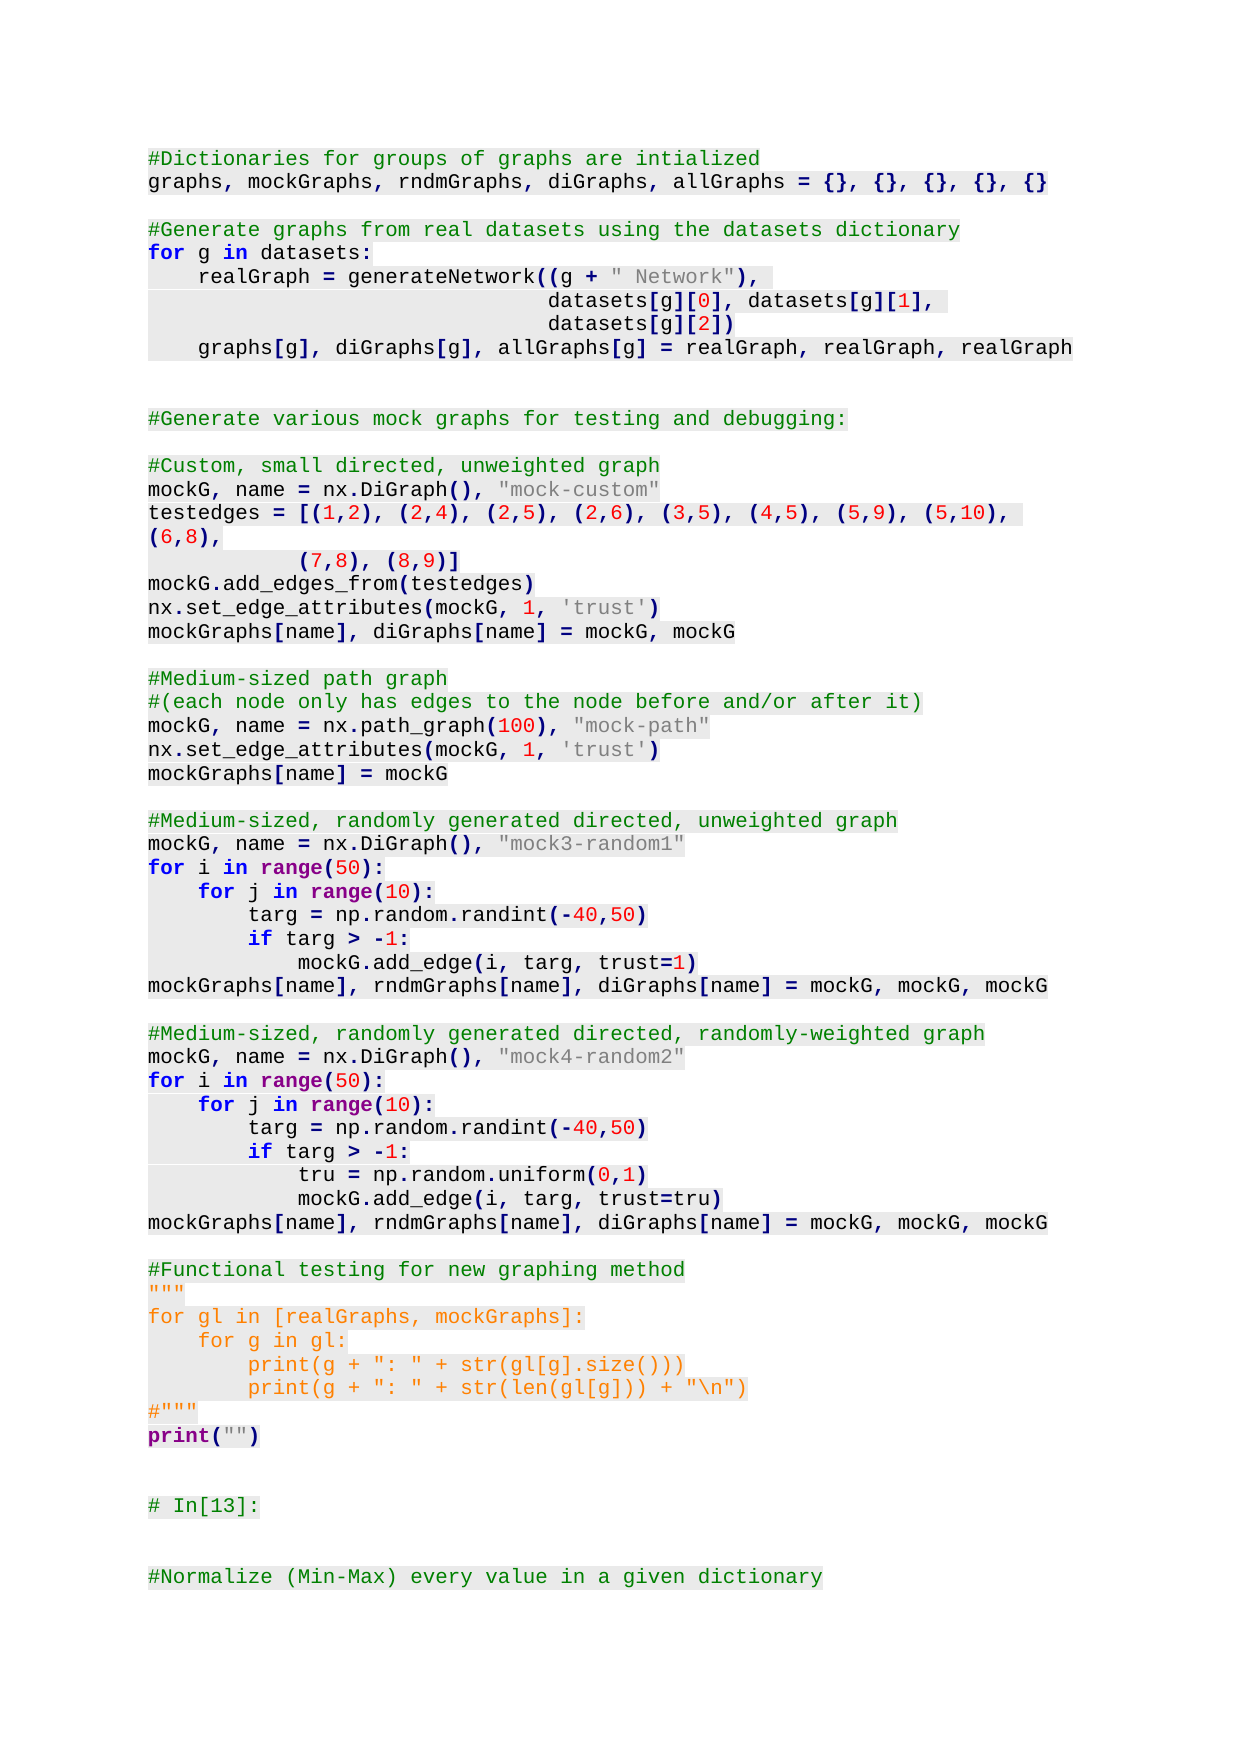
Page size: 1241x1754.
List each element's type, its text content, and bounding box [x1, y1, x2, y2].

text # In[13]: [148, 1496, 1092, 1519]
text for g in datasets: [148, 242, 1092, 266]
text #Functional testing for new graphing method [148, 1259, 1092, 1283]
text mockG.add_edge(i, targ, trust=1) [148, 952, 1092, 975]
text mockGraphs[name], diGraphs[name] = mockG, mockG [148, 621, 1092, 644]
text graphs[g], diGraphs[g], allGraphs[g] = realGraph, realGraph, realGraph [148, 337, 1092, 361]
text #Custom, small directed, unweighted graph [148, 455, 1092, 479]
text (7,8), (8,9)] [148, 550, 1092, 573]
text mockG.add_edge(i, targ, trust=tru) [148, 1188, 1092, 1212]
text mockG, name = nx.DiGraph(), "mock3-random1" [148, 833, 1092, 857]
text #""" [148, 1401, 1092, 1424]
text mockG, name = nx.DiGraph(), "mock4-random2" [148, 1046, 1092, 1070]
text graphs, mockGraphs, rndmGraphs, diGraphs, allGraphs = {}, {}, {}, {}, {} [148, 171, 1092, 195]
text #Medium-sized path graph [148, 668, 1092, 692]
text mockG, name = nx.DiGraph(), "mock-custom" [148, 479, 1092, 502]
text #Medium-sized, randomly generated directed, randomly-weighted graph [148, 1023, 1092, 1046]
text for j in range(10): [148, 881, 1092, 904]
text mockGraphs[name] = mockG [148, 762, 1092, 786]
text nx.set_edge_attributes(mockG, 1, 'trust') [148, 739, 1092, 762]
text print(g + ": " + str(len(gl[g])) + "\n") [148, 1377, 1092, 1401]
text tru = np.random.uniform(0,1) [148, 1164, 1092, 1188]
text datasets[g][0], datasets[g][1], [148, 289, 1092, 313]
text for gl in [realGraphs, mockGraphs]: [148, 1306, 1092, 1330]
text nx.set_edge_attributes(mockG, 1, 'trust') [148, 597, 1092, 621]
text mockGraphs[name], rndmGraphs[name], diGraphs[name] = mockG, mockG, mockG [148, 975, 1092, 999]
text for g in gl: [148, 1330, 1092, 1354]
text #Dictionaries for groups of graphs are intialized [148, 148, 1092, 171]
text if targ > -1: [148, 1141, 1092, 1164]
text mockGraphs[name], rndmGraphs[name], diGraphs[name] = mockG, mockG, mockG [148, 1212, 1092, 1235]
text #Generate graphs from real datasets using the datasets dictionary [148, 219, 1092, 242]
text realGraph = generateNetwork((g + " Network"), [148, 266, 1092, 289]
text targ = np.random.randint(-40,50) [148, 904, 1092, 928]
text targ = np.random.randint(-40,50) [148, 1117, 1092, 1141]
text #Normalize (Min-Max) every value in a given dictionary [148, 1566, 1092, 1590]
text testedges = [(1,2), (2,4), (2,5), (2,6), (3,5), (4,5), (5,9), (5,10), (6,8), [148, 502, 1092, 550]
text if targ > -1: [148, 928, 1092, 952]
text print(g + ": " + str(gl[g].size())) [148, 1354, 1092, 1377]
text """ [148, 1283, 1092, 1306]
text for j in range(10): [148, 1093, 1092, 1117]
text #Generate various mock graphs for testing and debugging: [148, 408, 1092, 431]
text #(each node only has edges to the node before and/or after it) [148, 692, 1092, 715]
text mockG.add_edges_from(testedges) [148, 573, 1092, 597]
text #Medium-sized, randomly generated directed, unweighted graph [148, 810, 1092, 833]
text for i in range(50): [148, 1070, 1092, 1093]
text for i in range(50): [148, 857, 1092, 881]
text datasets[g][2]) [148, 313, 1092, 337]
text mockG, name = nx.path_graph(100), "mock-path" [148, 715, 1092, 739]
text print("") [148, 1424, 1092, 1448]
